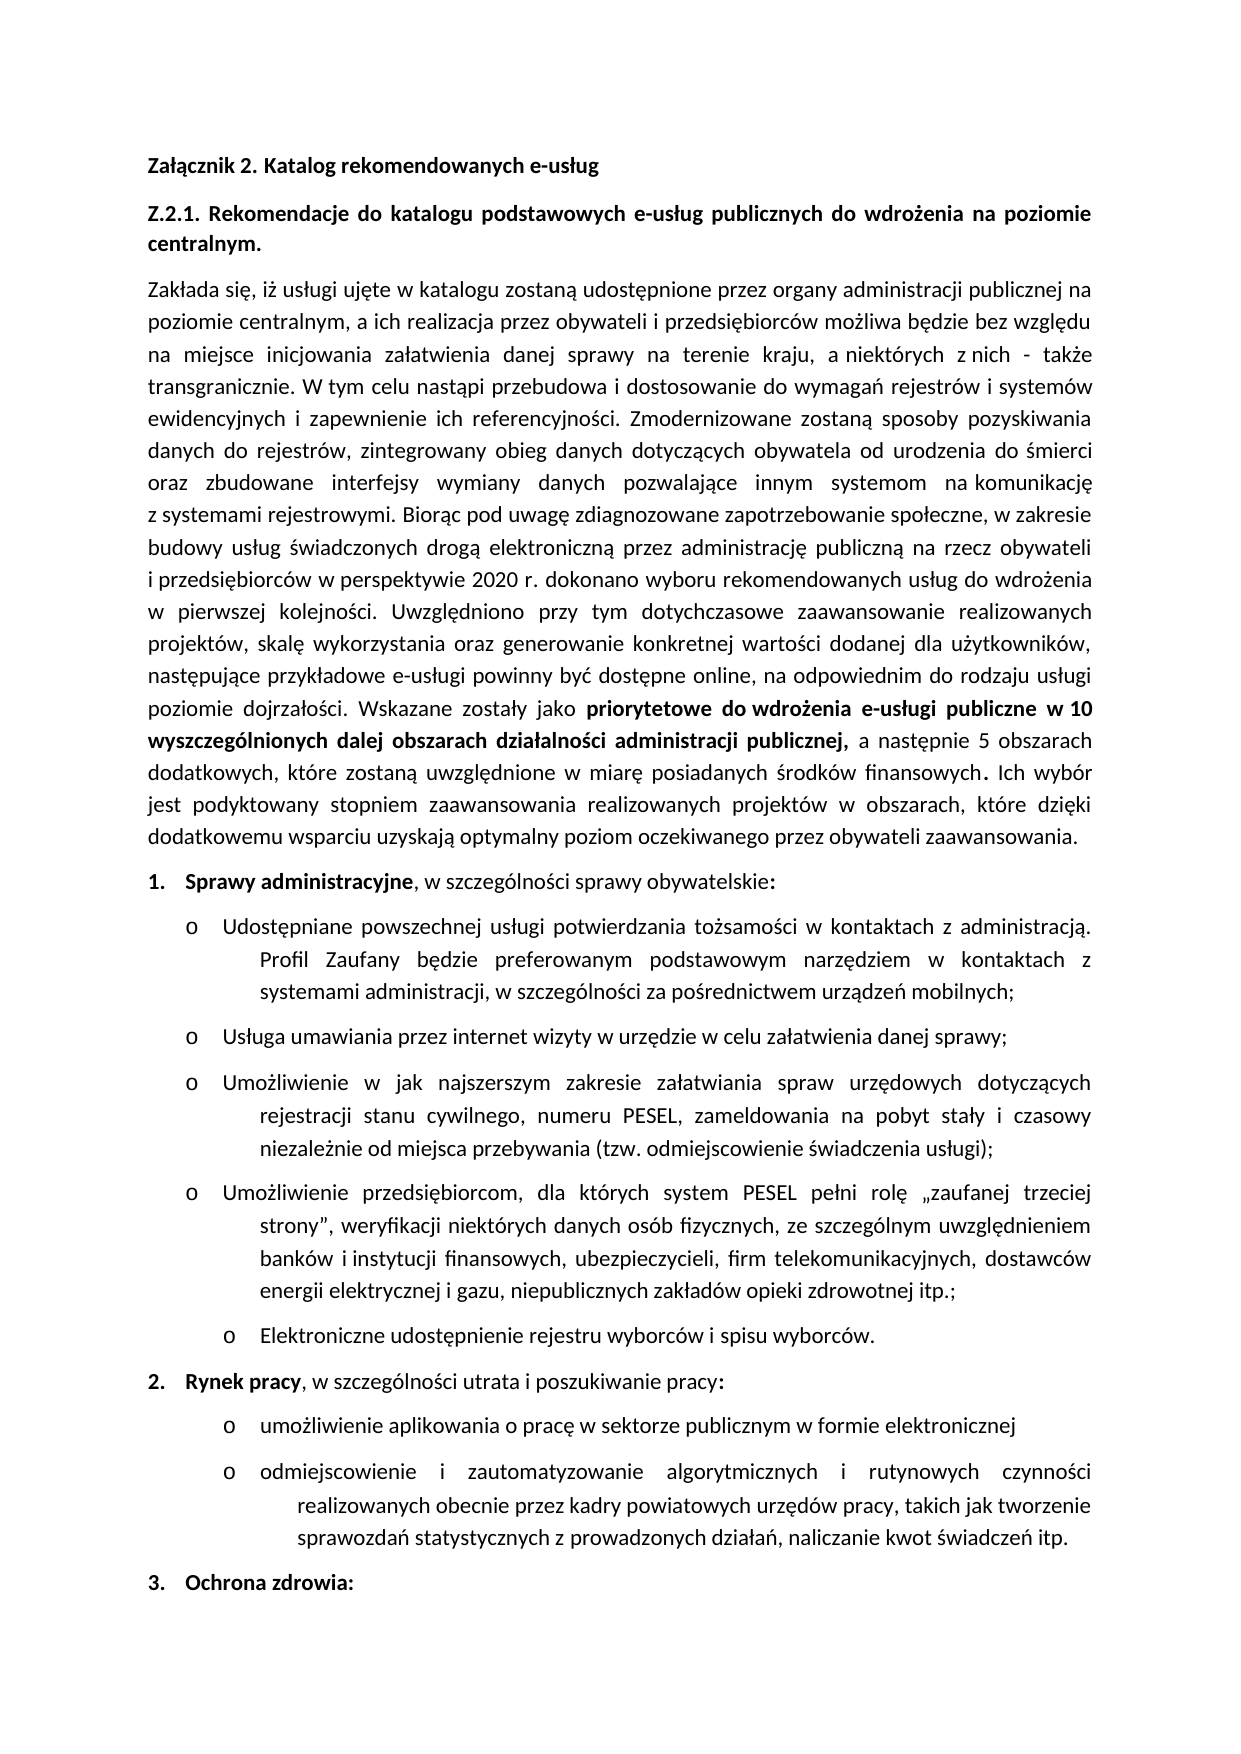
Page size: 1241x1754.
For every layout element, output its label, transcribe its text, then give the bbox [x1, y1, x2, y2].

text Zakłada się, iż usługi ujęte w katalogu zostaną udostępnione przez organy administracji publicznej na poziomie centralnym, a ich realizacja przez obywateli i przedsiębiorców możliwa będzie bez względu na miejsce inicjowania załatwienia danej sprawy na terenie kraju, a niektórych z nich - także transgranicznie. W tym celu nastąpi przebudowa i dostosowanie do wymagań rejestrów i systemów ewidencyjnych i zapewnienie ich referencyjności. Zmodernizowane zostaną sposoby pozyskiwania danych do rejestrów, zintegrowany obieg danych dotyczących obywatela od urodzenia do śmierci oraz zbudowane interfejsy wymiany danych pozwalające innym systemom na komunikację z systemami rejestrowymi. Biorąc pod uwagę zdiagnozowane zapotrzebowanie społeczne, w zakresie budowy usług świadczonych drogą elektroniczną przez administrację publiczną na rzecz obywateli i przedsiębiorców w perspektywie 2020 r. dokonano wyboru rekomendowanych usług do wdrożenia w pierwszej kolejności. Uwzględniono przy tym dotychczasowe zaawansowanie realizowanych projektów, skalę wykorzystania oraz generowanie konkretnej wartości dodanej dla użytkowników, następujące przykładowe e-usługi powinny być dostępne online, na odpowiednim do rodzaju usługi poziomie dojrzałości. Wskazane zostały jako priorytetowe do wdrożenia e-usługi publiczne w 10 wyszczególnionych dalej obszarach działalności administracji publicznej, a następnie 5 obszarach dodatkowych, które zostaną uwzględnione w miarę posiadanych środków finansowych. Ich wybór jest podyktowany stopniem zaawansowania realizowanych projektów w obszarach, które dzięki dodatkowemu wsparciu uzyskają optymalny poziom oczekiwanego przez obywateli zaawansowania. [148, 275, 1093, 851]
list umożliwienie aplikowania o pracę w sektorze publicznym w formie elektronicznej [222, 1411, 1093, 1441]
list Umożliwienie w jak najszerszym zakresie załatwiania spraw urzędowych dotyczących rejestracji stanu cywilnego, numeru PESEL, zameldowania na pobyt stały i czasowy niezależnie od miejsca przebywania (tzw. odmiejscowienie świadczenia usługi); [185, 1068, 1093, 1162]
list Usługa umawiania przez internet wizyty w urzędzie w celu załatwienia danej sprawy; [185, 1022, 1093, 1051]
list Udostępniane powszechnej usługi potwierdzania tożsamości w kontaktach z administracją. Profil Zaufany będzie preferowanym podstawowym narzędziem w kontaktach z systemami administracji, w szczególności za pośrednictwem urządzeń mobilnych; [185, 912, 1093, 1005]
subtitle Z.2.1. Rekomendacje do katalogu podstawowych e-usług publicznych do wdrożenia na poziomie centralnym. [148, 199, 1093, 257]
list Elektroniczne udostępnienie rejestru wyborców i spisu wyborców. [222, 1321, 1093, 1350]
list Sprawy administracyjne, w szczególności sprawy obywatelskie: [148, 867, 1093, 895]
subtitle Załącznik 2. Katalog rekomendowanych e-usług [148, 148, 1093, 181]
list Rynek pracy, w szczególności utrata i poszukiwanie pracy: [148, 1367, 1093, 1395]
list Umożliwienie przedsiębiorcom, dla których system PESEL pełni rolę „zaufanej trzeciej strony”, weryfikacji niektórych danych osób fizycznych, ze szczególnym uwzględnieniem banków i instytucji finansowych, ubezpieczycieli, firm telekomunikacyjnych, dostawców energii elektrycznej i gazu, niepublicznych zakładów opieki zdrowotnej itp.; [185, 1178, 1093, 1304]
list odmiejscowienie i zautomatyzowanie algorytmicznych i rutynowych czynności realizowanych obecnie przez kadry powiatowych urzędów pracy, takich jak tworzenie sprawozdań statystycznych z prowadzonych działań, naliczanie kwot świadczeń itp. [222, 1457, 1093, 1551]
list Ochrona zdrowia: [148, 1568, 1093, 1596]
